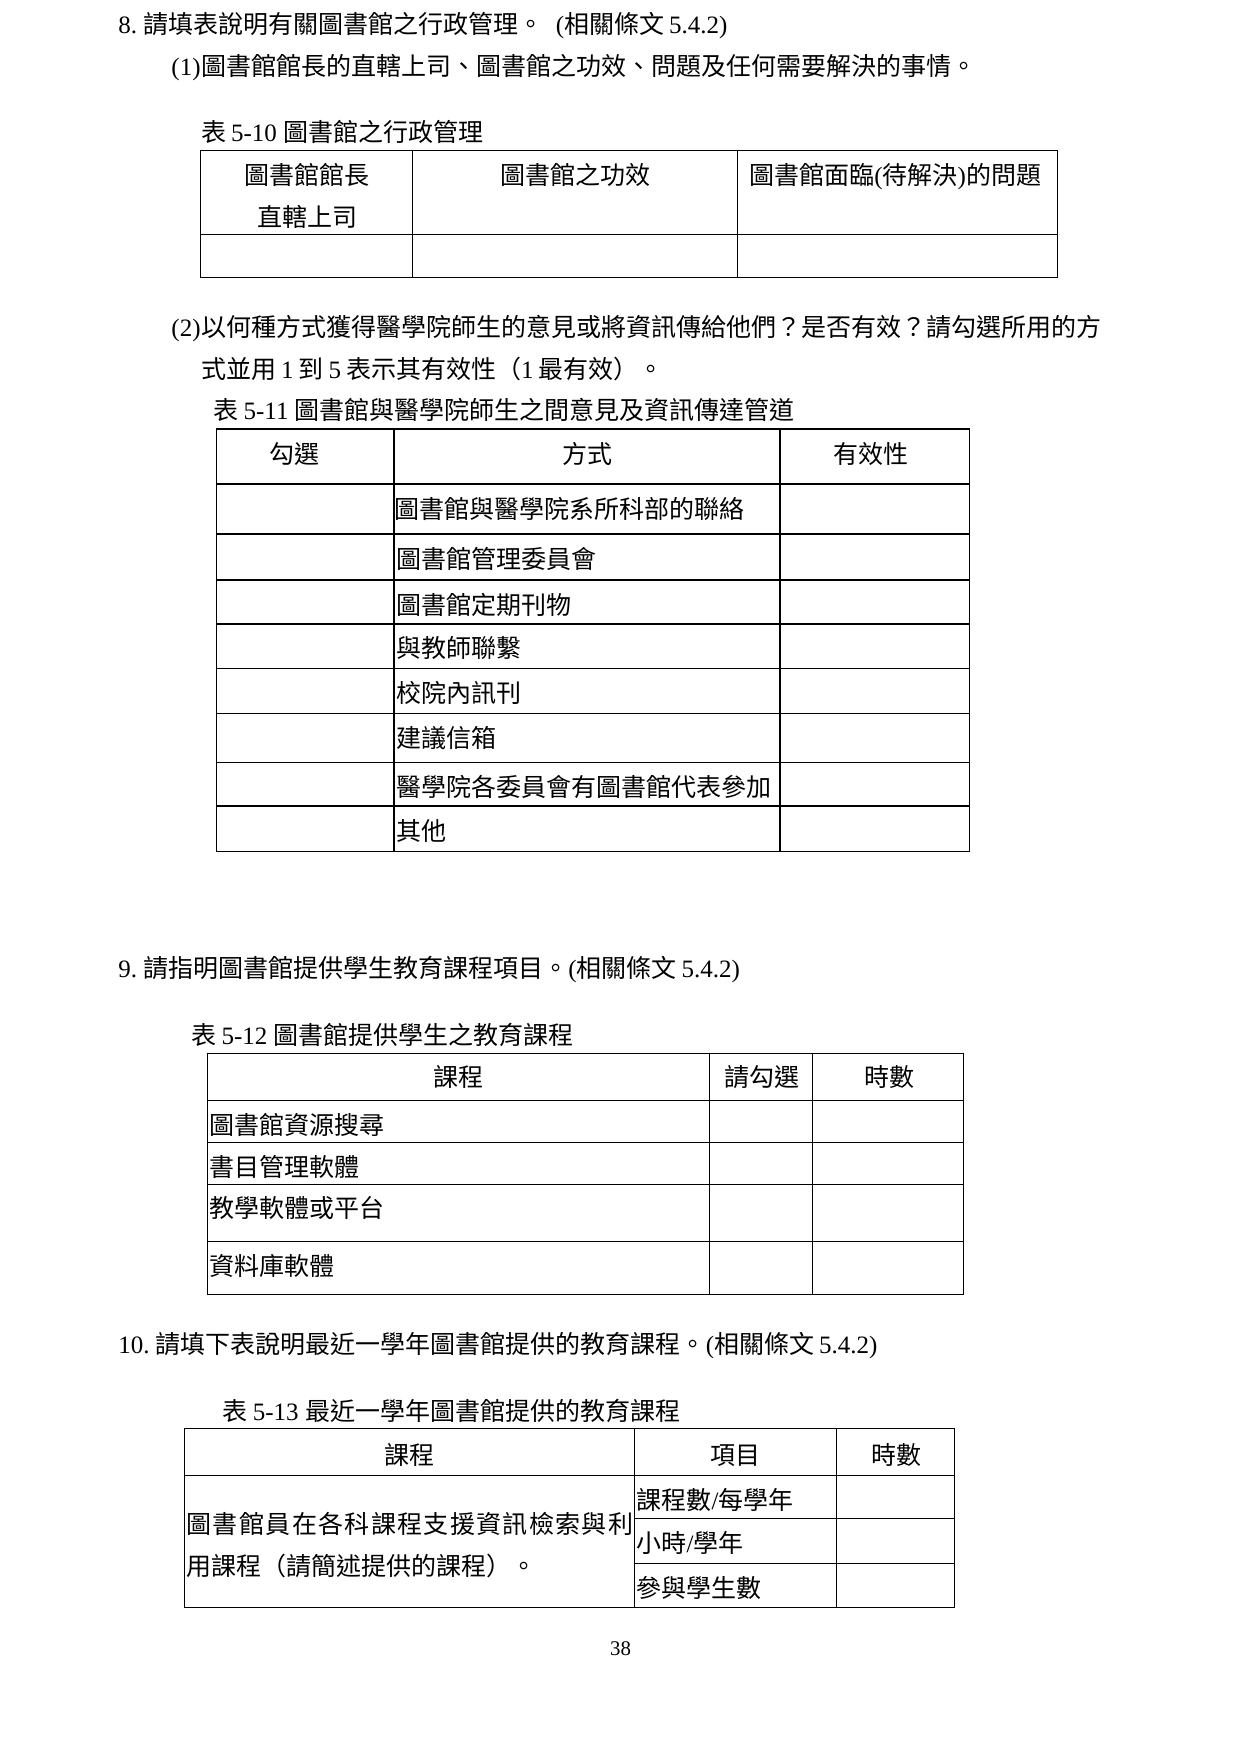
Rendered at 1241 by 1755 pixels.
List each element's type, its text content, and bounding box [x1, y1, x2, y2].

table_cell 與教師聯繫 [395, 625, 779, 667]
table_cell [781, 669, 969, 712]
table_cell [710, 1185, 812, 1241]
table_cell [781, 485, 969, 533]
table_cell 資料庫軟體 [208, 1242, 709, 1294]
table_cell 教學軟體或平台 [208, 1185, 709, 1241]
table_cell 小時/學年 [635, 1519, 836, 1563]
table_cell [217, 581, 393, 623]
table_header 課程 [185, 1429, 634, 1475]
table_cell [781, 535, 969, 579]
table_cell [217, 485, 393, 533]
table_header 圖書館之功效 [413, 151, 737, 234]
table_cell [217, 807, 393, 851]
list 圖書館館長的直轄上司、圖書館之功效、問題及任何需要解決的事情。 [171, 42, 1122, 83]
list 請填下表說明最近一學年圖書館提供的教育課程。(相關條文5.4.2) [118, 1320, 1122, 1362]
table_cell 課程數/每學年 [635, 1476, 836, 1518]
table_cell [217, 763, 393, 805]
table_header 方式 [395, 430, 779, 483]
table_cell [813, 1143, 963, 1183]
table_header 圖書館館長 直轄上司 [201, 151, 412, 234]
table_cell [813, 1242, 963, 1294]
list 以何種方式獲得醫學院師生的意見或將資訊傳給他們？是否有效？請勾選所用的方式並用1到5表示其有效性（1最有效）。 [171, 303, 1122, 386]
table_cell [781, 625, 969, 667]
table_cell [813, 1185, 963, 1241]
table_cell [781, 763, 969, 805]
table_cell [413, 235, 737, 277]
text 表5-12 圖書館提供學生之教育課程 [148, 1011, 1122, 1052]
text 表5-10 圖書館之行政管理 [201, 108, 1122, 150]
table_header 時數 [813, 1054, 963, 1100]
text 表5-11 圖書館與醫學院師生之間意見及資訊傳達管道 [201, 386, 1122, 428]
table_cell 圖書館資源搜尋 [208, 1101, 709, 1142]
table_cell [813, 1101, 963, 1142]
table_cell [217, 625, 393, 667]
table_cell [201, 235, 412, 277]
table_cell [710, 1242, 812, 1294]
table_cell 建議信箱 [395, 714, 779, 762]
table_cell 圖書館定期刊物 [395, 581, 779, 623]
table_cell 書目管理軟體 [208, 1143, 709, 1183]
table_header 時數 [837, 1429, 954, 1475]
table_header 有效性 [781, 430, 969, 483]
table_cell [217, 535, 393, 579]
table_cell [781, 581, 969, 623]
list 請填表說明有關圖書館之行政管理。 (相關條文5.4.2) [118, 0, 1122, 42]
table_header 課程 [208, 1054, 709, 1100]
table_cell [837, 1476, 954, 1518]
table_cell [217, 669, 393, 712]
table_cell [781, 807, 969, 851]
table_cell 醫學院各委員會有圖書館代表參加 [395, 763, 779, 805]
table_cell [837, 1564, 954, 1607]
table_header 圖書館面臨(待解決)的問題 [738, 151, 1057, 234]
table_cell 圖書館管理委員會 [395, 535, 779, 579]
table_cell 校院內訊刊 [395, 669, 779, 712]
table_cell [781, 714, 969, 762]
table_cell 其他 [395, 807, 779, 851]
table_cell [738, 235, 1057, 277]
table_header 請勾選 [710, 1054, 812, 1100]
table_cell [710, 1101, 812, 1142]
table_header 項目 [635, 1429, 836, 1475]
table_header 勾選 [217, 430, 393, 483]
table_cell 參與學生數 [635, 1564, 836, 1607]
text 表5-13 最近一學年圖書館提供的教育課程 [223, 1387, 1122, 1428]
table_cell [837, 1519, 954, 1563]
table_cell 圖書館與醫學院系所科部的聯絡 [395, 485, 779, 533]
table_cell [710, 1143, 812, 1183]
table_cell [217, 714, 393, 762]
list 請指明圖書館提供學生教育課程項目。(相關條文5.4.2) [118, 944, 1122, 986]
table_cell 圖書館員在各科課程支援資訊檢索與利用課程（請簡述提供的課程）。 [185, 1476, 634, 1607]
